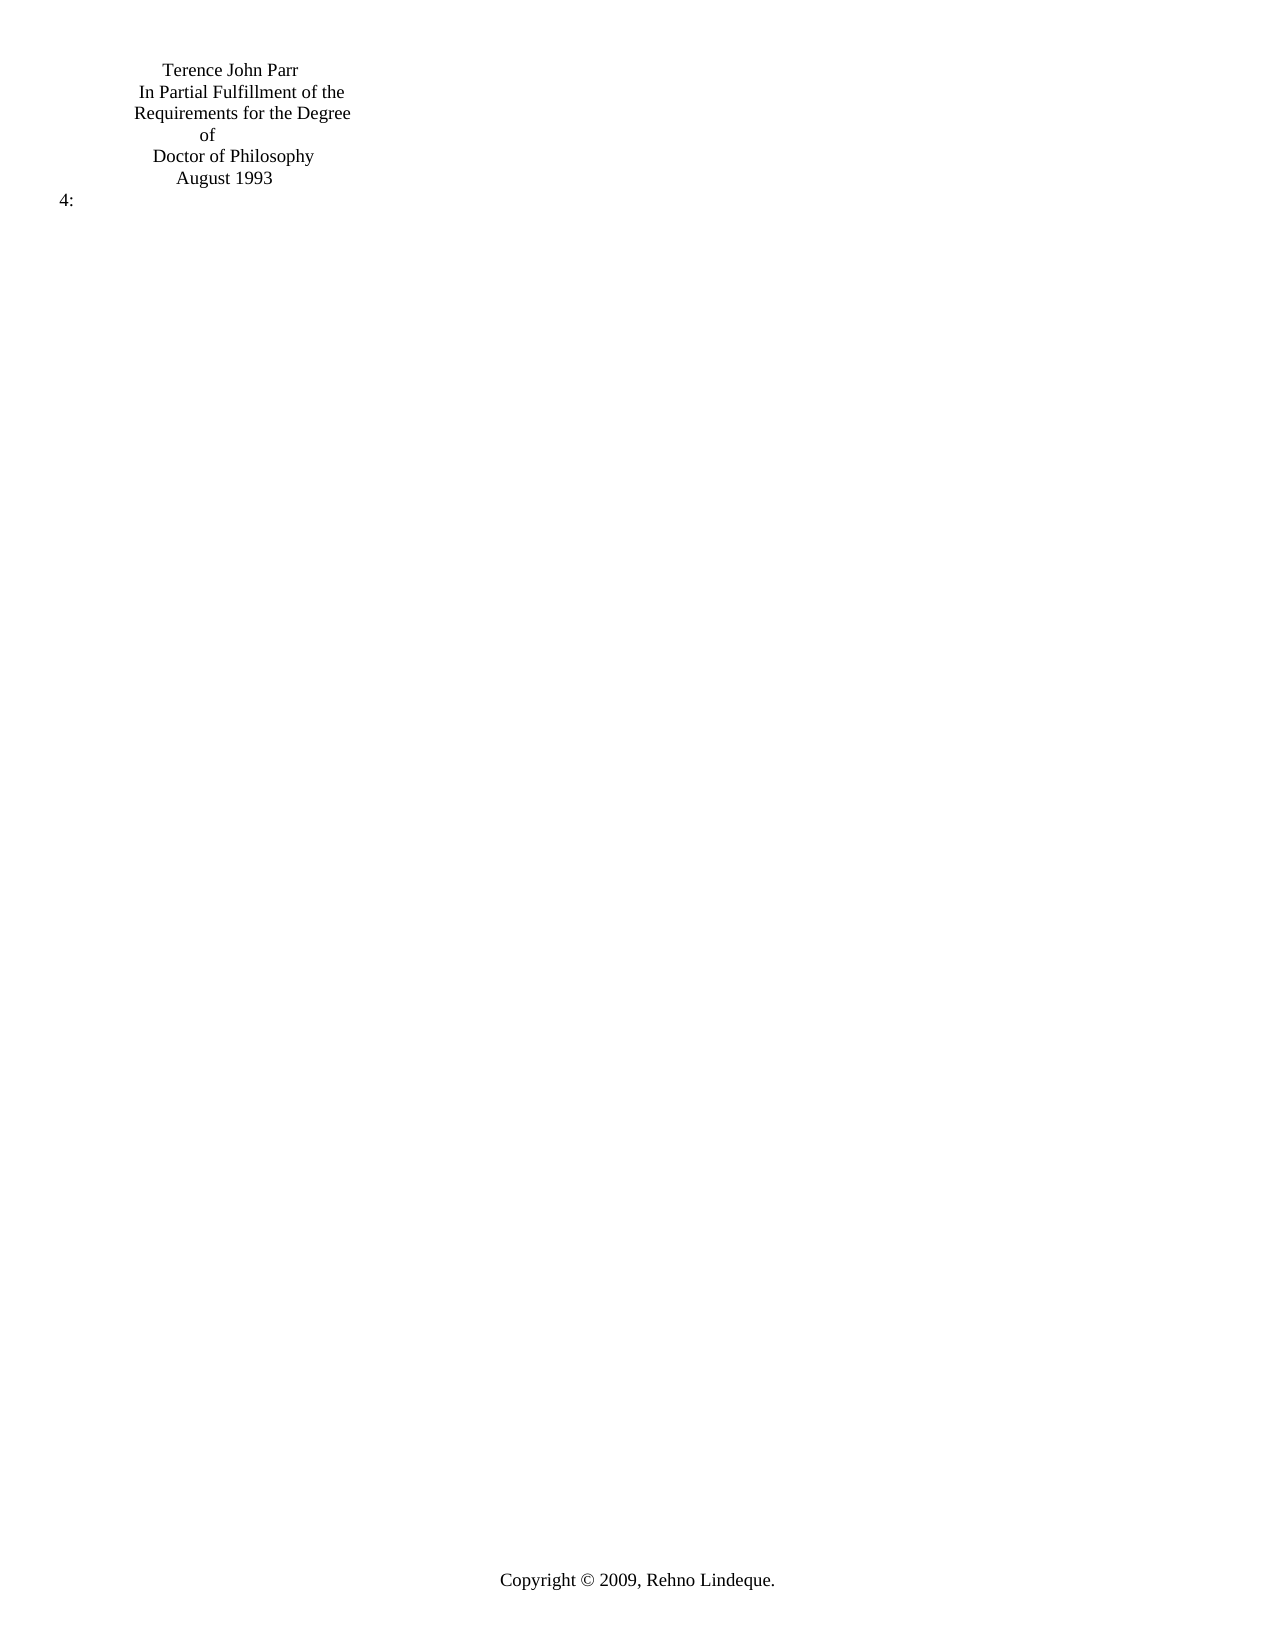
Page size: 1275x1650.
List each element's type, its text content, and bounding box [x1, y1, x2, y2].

text August 1993 [59, 167, 1216, 188]
text of [59, 124, 1216, 145]
text Requirements for the Degree [59, 102, 1216, 124]
text In Partial Fulfillment of the [59, 81, 1216, 102]
text Terence John Parr [59, 59, 1216, 81]
text Doctor of Philosophy [59, 145, 1216, 167]
text 4: [59, 188, 1216, 210]
